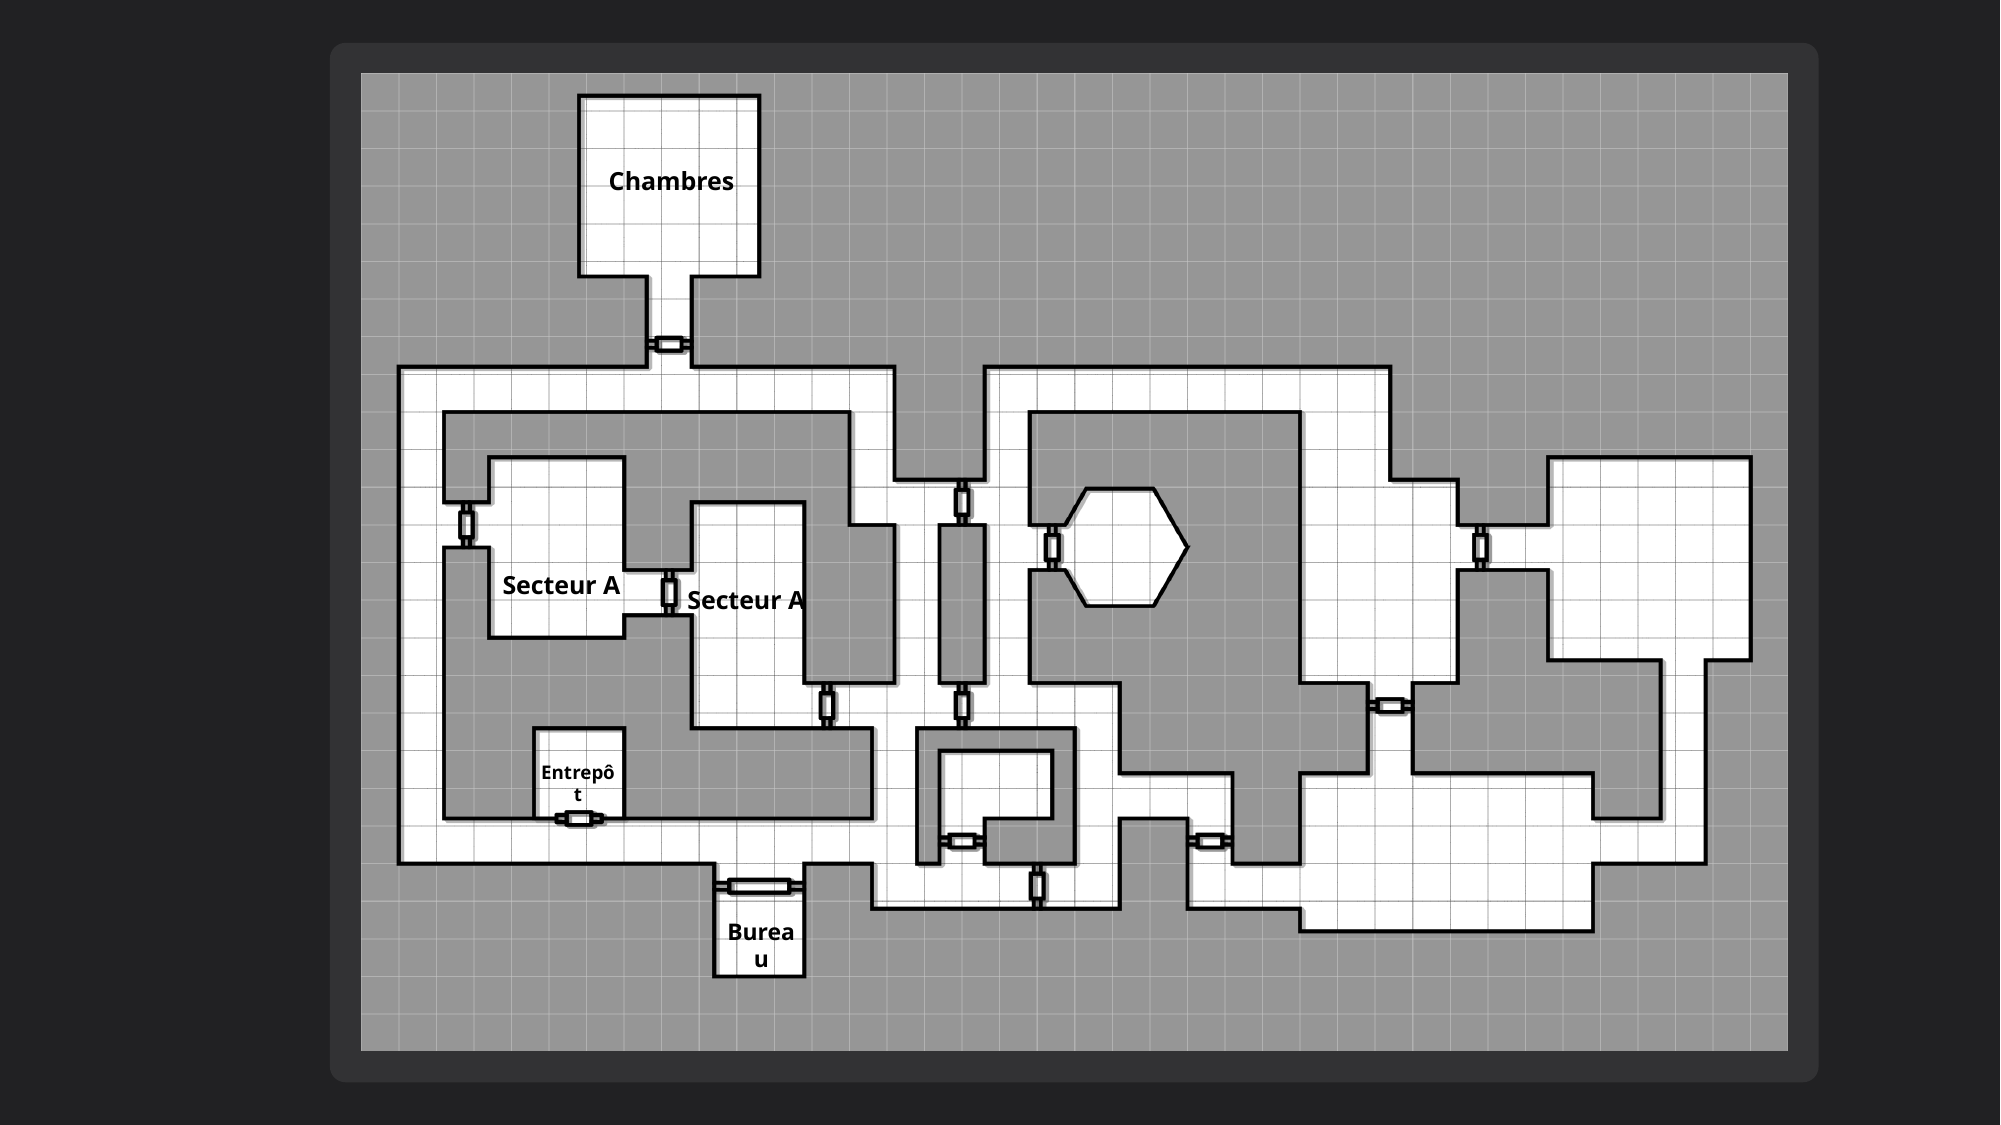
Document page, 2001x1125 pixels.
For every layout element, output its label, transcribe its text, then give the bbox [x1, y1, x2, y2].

picture [361, 74, 1788, 1052]
text_box Chambres [593, 158, 751, 204]
text_box Bureau [708, 910, 814, 954]
text_box [0, 0, 2000, 1125]
text_box Entrepôt [525, 752, 631, 791]
text_box Secteur A [668, 577, 825, 623]
text_box Secteur A [483, 562, 641, 608]
